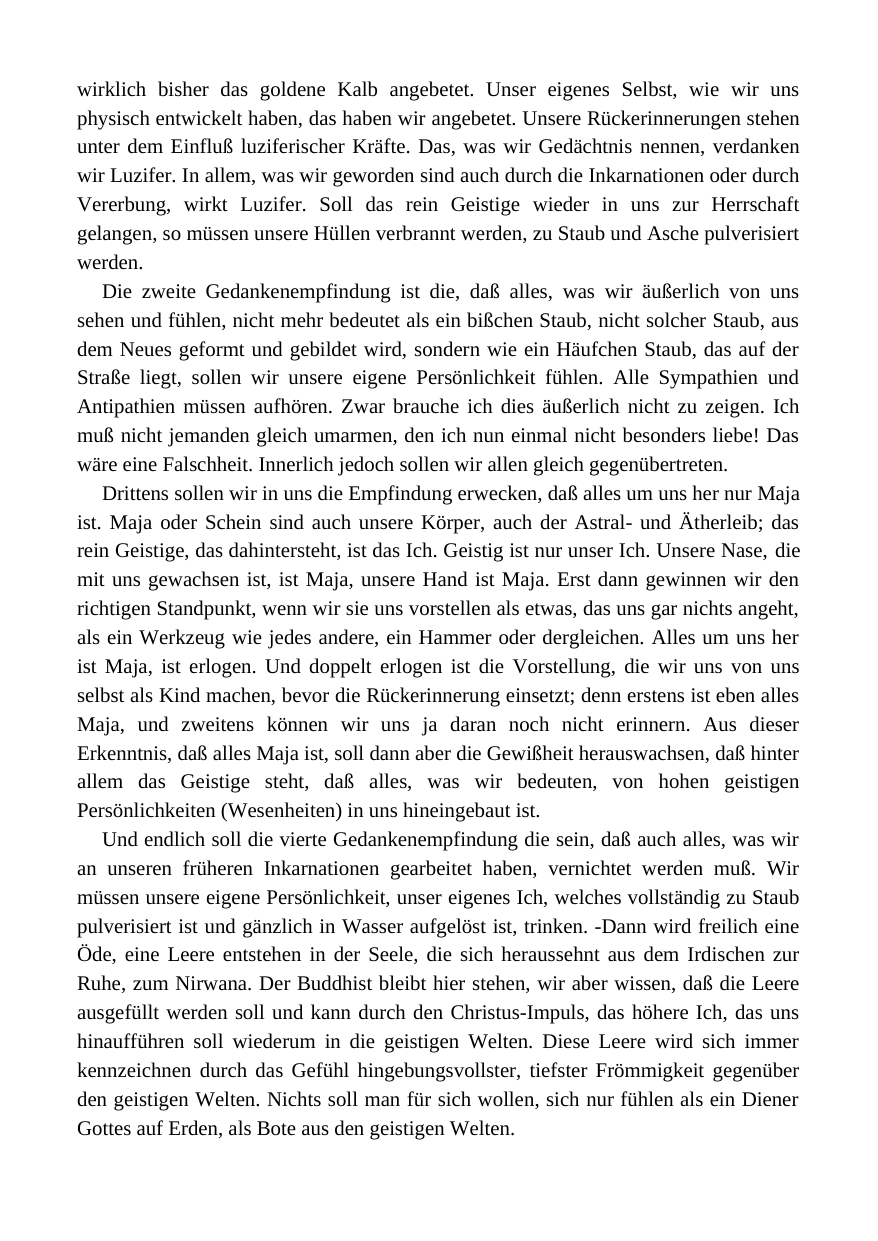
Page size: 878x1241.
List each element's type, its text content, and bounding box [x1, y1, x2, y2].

text Und endlich soll die vierte Gedankenempfindung die sein, daß auch alles, was wir an unseren früheren Inkarnationen gearbeitet haben, vernichtet werden muß. Wir müssen unsere eigene Persönlichkeit, unser eigenes Ich, welches vollständig zu Staub pulverisiert ist und gänzlich in Wasser aufgelöst ist, trinken. -Dann wird freilich eine Öde, eine Leere entstehen in der Seele, die sich heraussehnt aus dem Irdischen zur Ruhe, zum Nirwana. Der Buddhist bleibt hier stehen, wir aber wissen, daß die Leere ausgefüllt werden soll und kann durch den Christus-Impuls, das höhere Ich, das uns hinaufführen soll wiederum in die geistigen Welten. Diese Leere wird sich immer kennzeichnen durch das Gefühl hingebungsvollster, tiefster Frömmigkeit gegenüber den geistigen Welten. Nichts soll man für sich wollen, sich nur fühlen als ein Diener Gottes auf Erden, als Bote aus den geistigen Welten. [77, 827, 800, 1139]
text Die zweite Gedankenempfindung ist die, daß alles, was wir äußerlich von uns sehen und fühlen, nicht mehr bedeutet als ein bißchen Staub, nicht solcher Staub, aus dem Neues geformt und gebildet wird, sondern wie ein Häufchen Staub, das auf der Straße liegt, sollen wir unsere eigene Persönlichkeit fühlen. Alle Sympathien und Antipathien müssen aufhören. Zwar brauche ich dies äußerlich nicht zu zeigen. Ich muß nicht jemanden gleich umarmen, den ich nun einmal nicht besonders liebe! Das wäre eine Falschheit. Innerlich jedoch sollen wir allen gleich gegenübertreten. [77, 279, 800, 476]
text Drittens sollen wir in uns die Empfindung erwecken, daß alles um uns her nur Maja ist. Maja oder Schein sind auch unsere Körper, auch der Astral- und Ätherleib; das rein Geistige, das dahintersteht, ist das Ich. Geistig ist nur unser Ich. Unsere Nase, die mit uns gewachsen ist, ist Maja, unsere Hand ist Maja. Erst dann gewinnen wir den richtigen Standpunkt, wenn wir sie uns vorstellen als etwas, das uns gar nichts angeht, als ein Werkzeug wie jedes andere, ein Hammer oder dergleichen. Alles um uns her ist Maja, ist erlogen. Und doppelt erlogen ist die Vorstellung, die wir uns von uns selbst als Kind machen, bevor die Rückerinnerung einsetzt; denn erstens ist eben alles Maja, und zweitens können wir uns ja daran noch nicht erinnern. Aus dieser Erkenntnis, daß alles Maja ist, soll dann aber die Gewißheit herauswachsen, daß hinter allem das Geistige steht, daß alles, was wir bedeuten, von hohen geistigen Persönlichkeiten (Wesenheiten) in uns hineingebaut ist. [77, 481, 800, 822]
text wirklich bisher das goldene Kalb angebetet. Unser eigenes Selbst, wie wir uns physisch entwickelt haben, das haben wir angebetet. Unsere Rückerinnerungen stehen unter dem Einfluß luziferischer Kräfte. Das, was wir Gedächtnis nennen, verdanken wir Luzifer. In allem, was wir geworden sind auch durch die Inkarnationen oder durch Vererbung, wirkt Luzifer. Soll das rein Geistige wieder in uns zur Herrschaft gelangen, so müssen unsere Hüllen verbrannt werden, zu Staub und Asche pulverisiert werden. [77, 77, 800, 274]
